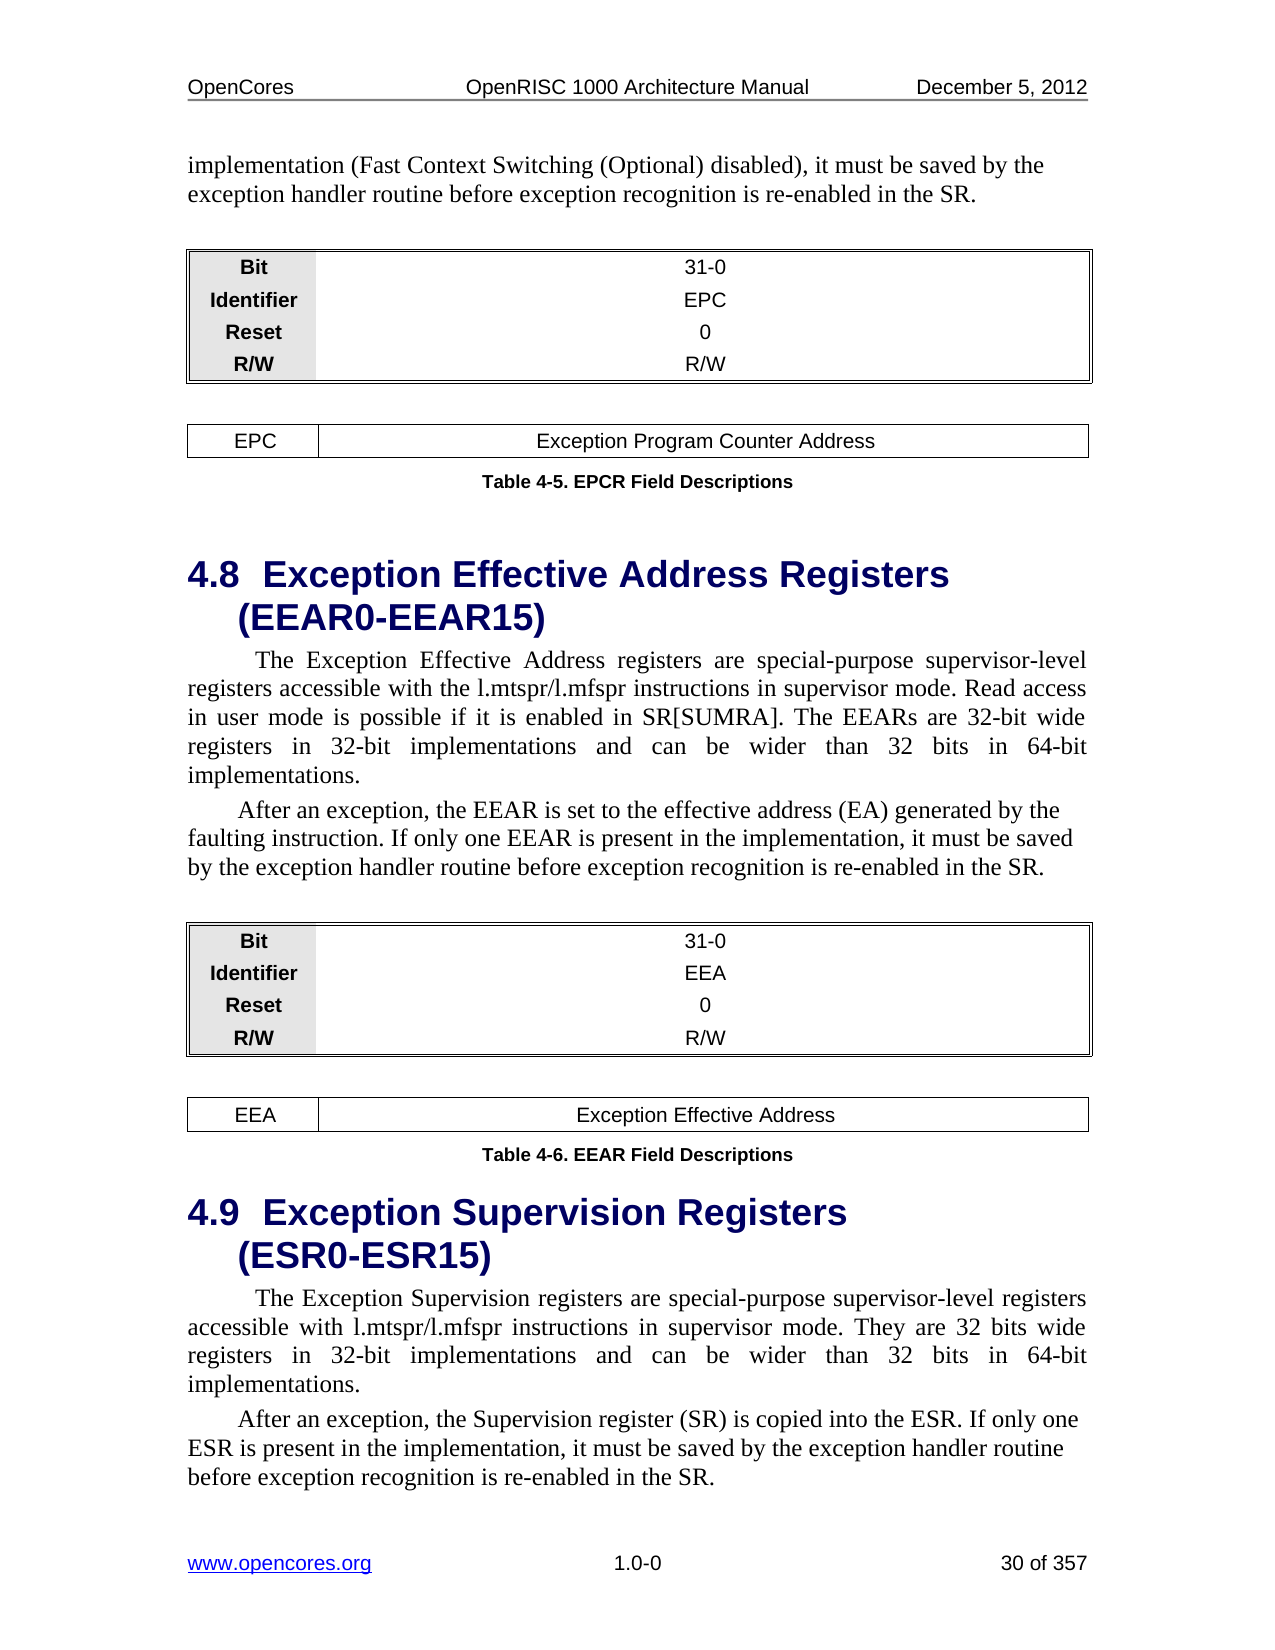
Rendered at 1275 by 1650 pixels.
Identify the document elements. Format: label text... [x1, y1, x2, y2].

text After an exception, the Supervision register (SR) is copied into the ESR. If only one ESR is present in the implementation, it must be saved by the exception handler routine before exception recognition is re-enabled in the SR. [187, 1404, 1087, 1491]
table_cell R/W [190, 348, 316, 380]
table_cell EPC [316, 283, 1089, 316]
table_cell Identifier [190, 957, 316, 989]
table_header 31-0 [316, 926, 1089, 957]
table_cell R/W [190, 1021, 316, 1054]
text implementation (Fast Context Switching (Optional) disabled), it must be saved by the exception handler routine before exception recognition is re-enabled in the SR. [187, 150, 1087, 207]
table_cell Identifier [190, 283, 316, 316]
table_cell 0 [316, 989, 1089, 1021]
table_cell Reset [190, 989, 316, 1021]
text Table 4-5. EPCR Field Descriptions [187, 471, 1087, 492]
subtitle Exception Supervision Registers (ESR0‑ESR15) [187, 1191, 1087, 1277]
text Table 4-6. EEAR Field Descriptions [187, 1144, 1087, 1166]
table_header Bit [190, 252, 316, 283]
table_cell R/W [316, 348, 1089, 380]
table_cell EEA [316, 957, 1089, 989]
table_header 31-0 [316, 252, 1089, 283]
table_header EPC [188, 425, 318, 457]
table_header EEA [188, 1098, 318, 1131]
text The Exception Effective Address registers are special-purpose supervisor-level registers accessible with the l.mtspr/l.mfspr instructions in supervisor mode. Read access in user mode is possible if it is enabled in SR[SUMRA]. The EEARs are 32-bit wide registers in 32-bit implementations and can be wider than 32 bits in 64-bit implementations. [187, 645, 1087, 788]
text After an exception, the EEAR is set to the effective address (EA) generated by the faulting instruction. If only one EEAR is present in the implementation, it must be saved by the exception handler routine before exception recognition is re-enabled in the SR. [187, 795, 1087, 881]
table_cell R/W [316, 1021, 1089, 1054]
table_cell Reset [190, 316, 316, 348]
subtitle Exception Effective Address Registers (EEAR0-EEAR15) [187, 552, 1087, 638]
table_header Exception Effective Address [319, 1098, 1088, 1131]
table_header Bit [190, 926, 316, 957]
table_cell 0 [316, 316, 1089, 348]
table_header Exception Program Counter Address [319, 425, 1088, 457]
text The Exception Supervision registers are special-purpose supervisor-level registers accessible with l.mtspr/l.mfspr instructions in supervisor mode. They are 32 bits wide registers in 32-bit implementations and can be wider than 32 bits in 64-bit implementations. [187, 1283, 1087, 1398]
